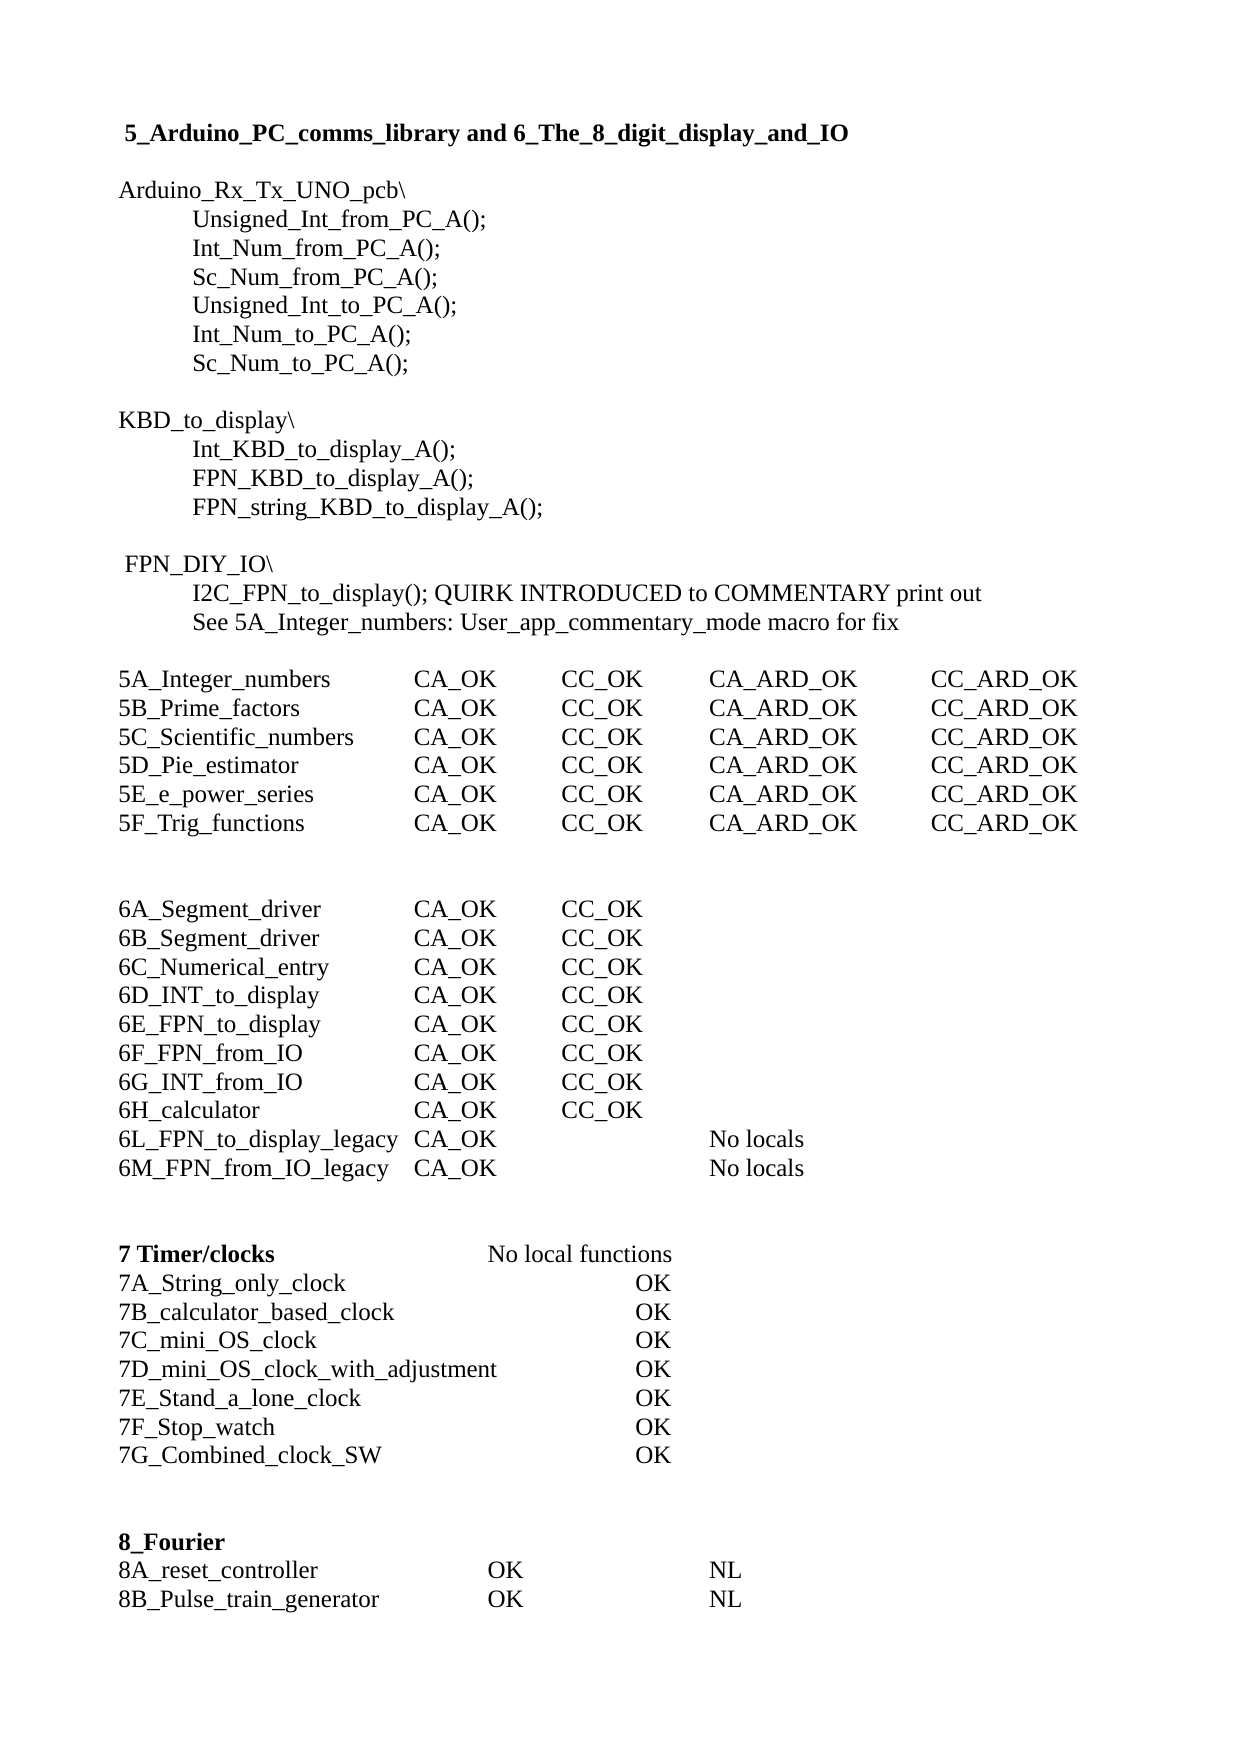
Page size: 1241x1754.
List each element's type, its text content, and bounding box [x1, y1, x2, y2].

text 8A_reset_controller OK NL [118, 1556, 1122, 1584]
text 5F_Trig_functions CA_OK CC_OK CA_ARD_OK CC_ARD_OK [118, 808, 1122, 837]
text 7G_Combined_clock_SW OK [118, 1441, 1122, 1469]
text 5_Arduino_PC_comms_library and 6_The_8_digit_display_and_IO [118, 118, 1122, 147]
text 6G_INT_from_IO CA_OK CC_OK [118, 1067, 1122, 1096]
text See 5A_Integer_numbers: User_app_commentary_mode macro for fix [118, 607, 1122, 636]
text Int_Num_from_PC_A(); [118, 233, 1122, 262]
text 6E_FPN_to_display CA_OK CC_OK [118, 1009, 1122, 1038]
text 7B_calculator_based_clock OK [118, 1297, 1122, 1326]
text Int_KBD_to_display_A(); [118, 434, 1122, 463]
text 6A_Segment_driver CA_OK CC_OK [118, 894, 1122, 923]
text 7D_mini_OS_clock_with_adjustment OK [118, 1354, 1122, 1383]
text 7F_Stop_watch OK [118, 1412, 1122, 1441]
text Int_Num_to_PC_A(); [118, 319, 1122, 348]
text 7E_Stand_a_lone_clock OK [118, 1383, 1122, 1412]
text 5E_e_power_series CA_OK CC_OK CA_ARD_OK CC_ARD_OK [118, 779, 1122, 808]
text Unsigned_Int_to_PC_A(); [118, 291, 1122, 319]
text 5A_Integer_numbers CA_OK CC_OK CA_ARD_OK CC_ARD_OK [118, 664, 1122, 693]
text Unsigned_Int_from_PC_A(); [118, 204, 1122, 233]
text 6F_FPN_from_IO CA_OK CC_OK [118, 1038, 1122, 1067]
text 6C_Numerical_entry CA_OK CC_OK [118, 952, 1122, 981]
text 7A_String_only_clock OK [118, 1268, 1122, 1297]
text 7 Timer/clocks No local functions [118, 1239, 1122, 1268]
text 6L_FPN_to_display_legacy CA_OK No locals [118, 1124, 1122, 1153]
text 5C_Scientific_numbers CA_OK CC_OK CA_ARD_OK CC_ARD_OK [118, 722, 1122, 751]
text 8B_Pulse_train_generator OK NL [118, 1584, 1122, 1613]
text I2C_FPN_to_display(); QUIRK INTRODUCED to COMMENTARY print out [118, 578, 1122, 607]
text Sc_Num_to_PC_A(); [118, 348, 1122, 377]
text KBD_to_display\ [118, 406, 1122, 434]
text Sc_Num_from_PC_A(); [118, 262, 1122, 291]
text 6B_Segment_driver CA_OK CC_OK [118, 923, 1122, 952]
text Arduino_Rx_Tx_UNO_pcb\ [118, 176, 1122, 204]
text 8_Fourier [118, 1527, 1122, 1556]
text 6H_calculator CA_OK CC_OK [118, 1096, 1122, 1124]
text FPN_KBD_to_display_A(); [118, 463, 1122, 492]
text 6D_INT_to_display CA_OK CC_OK [118, 981, 1122, 1009]
text FPN_DIY_IO\ [118, 549, 1122, 578]
text 6M_FPN_from_IO_legacy CA_OK No locals [118, 1153, 1122, 1182]
text FPN_string_KBD_to_display_A(); [118, 492, 1122, 521]
text 7C_mini_OS_clock OK [118, 1326, 1122, 1354]
text 5B_Prime_factors CA_OK CC_OK CA_ARD_OK CC_ARD_OK [118, 693, 1122, 722]
text 5D_Pie_estimator CA_OK CC_OK CA_ARD_OK CC_ARD_OK [118, 751, 1122, 779]
